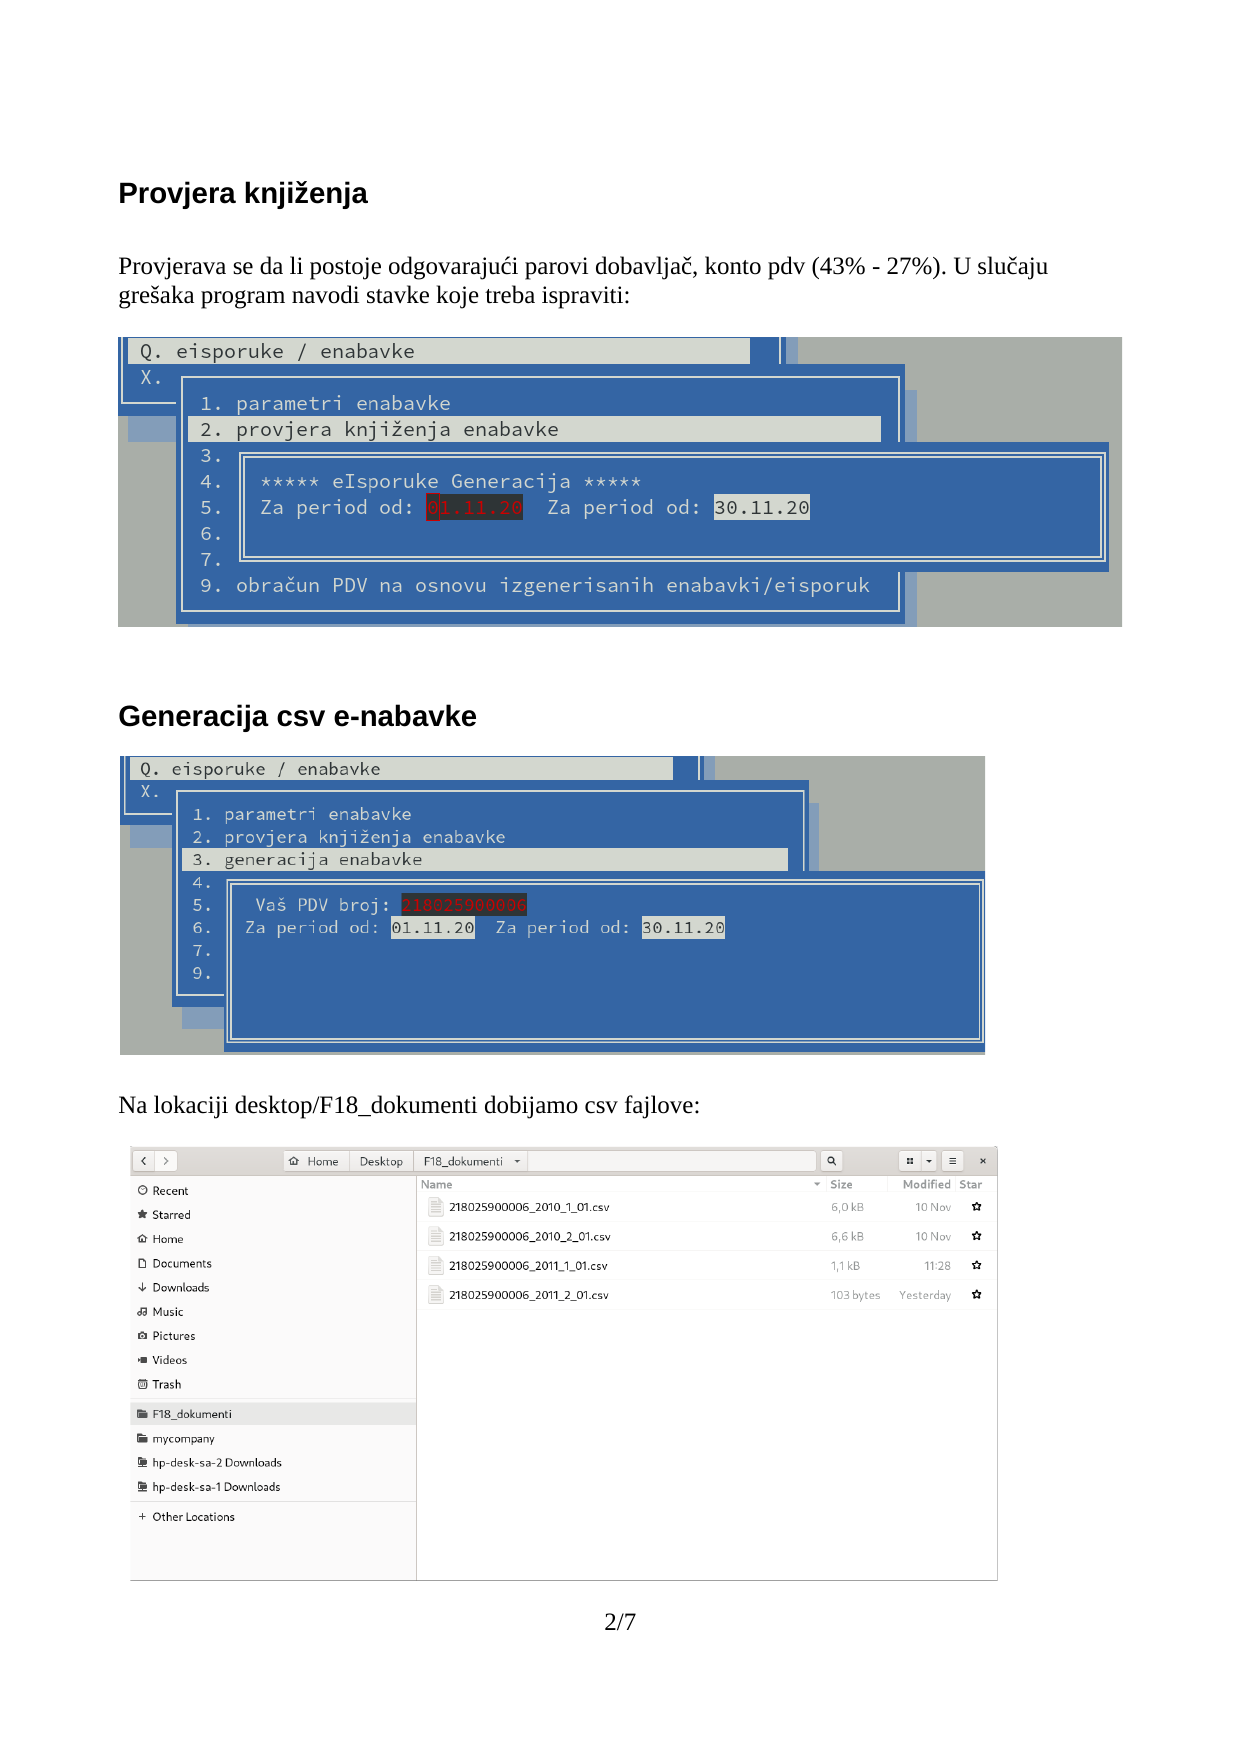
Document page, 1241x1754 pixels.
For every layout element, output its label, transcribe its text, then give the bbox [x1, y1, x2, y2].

text Na lokaciji desktop/F18_dokumenti dobijamo csv fajlove: [118, 1090, 1122, 1119]
picture [130, 1146, 998, 1581]
subtitle Provjera knjiženja [118, 176, 1122, 210]
text Provjerava se da li postoje odgovarajući parovi dobavljač, konto pdv (43% - 27%). U slučaju grešaka program navodi stavke koje treba ispraviti: [118, 251, 1122, 309]
picture [118, 337, 1123, 627]
subtitle Generacija csv e-nabavke [118, 699, 1122, 733]
picture [120, 756, 986, 1055]
